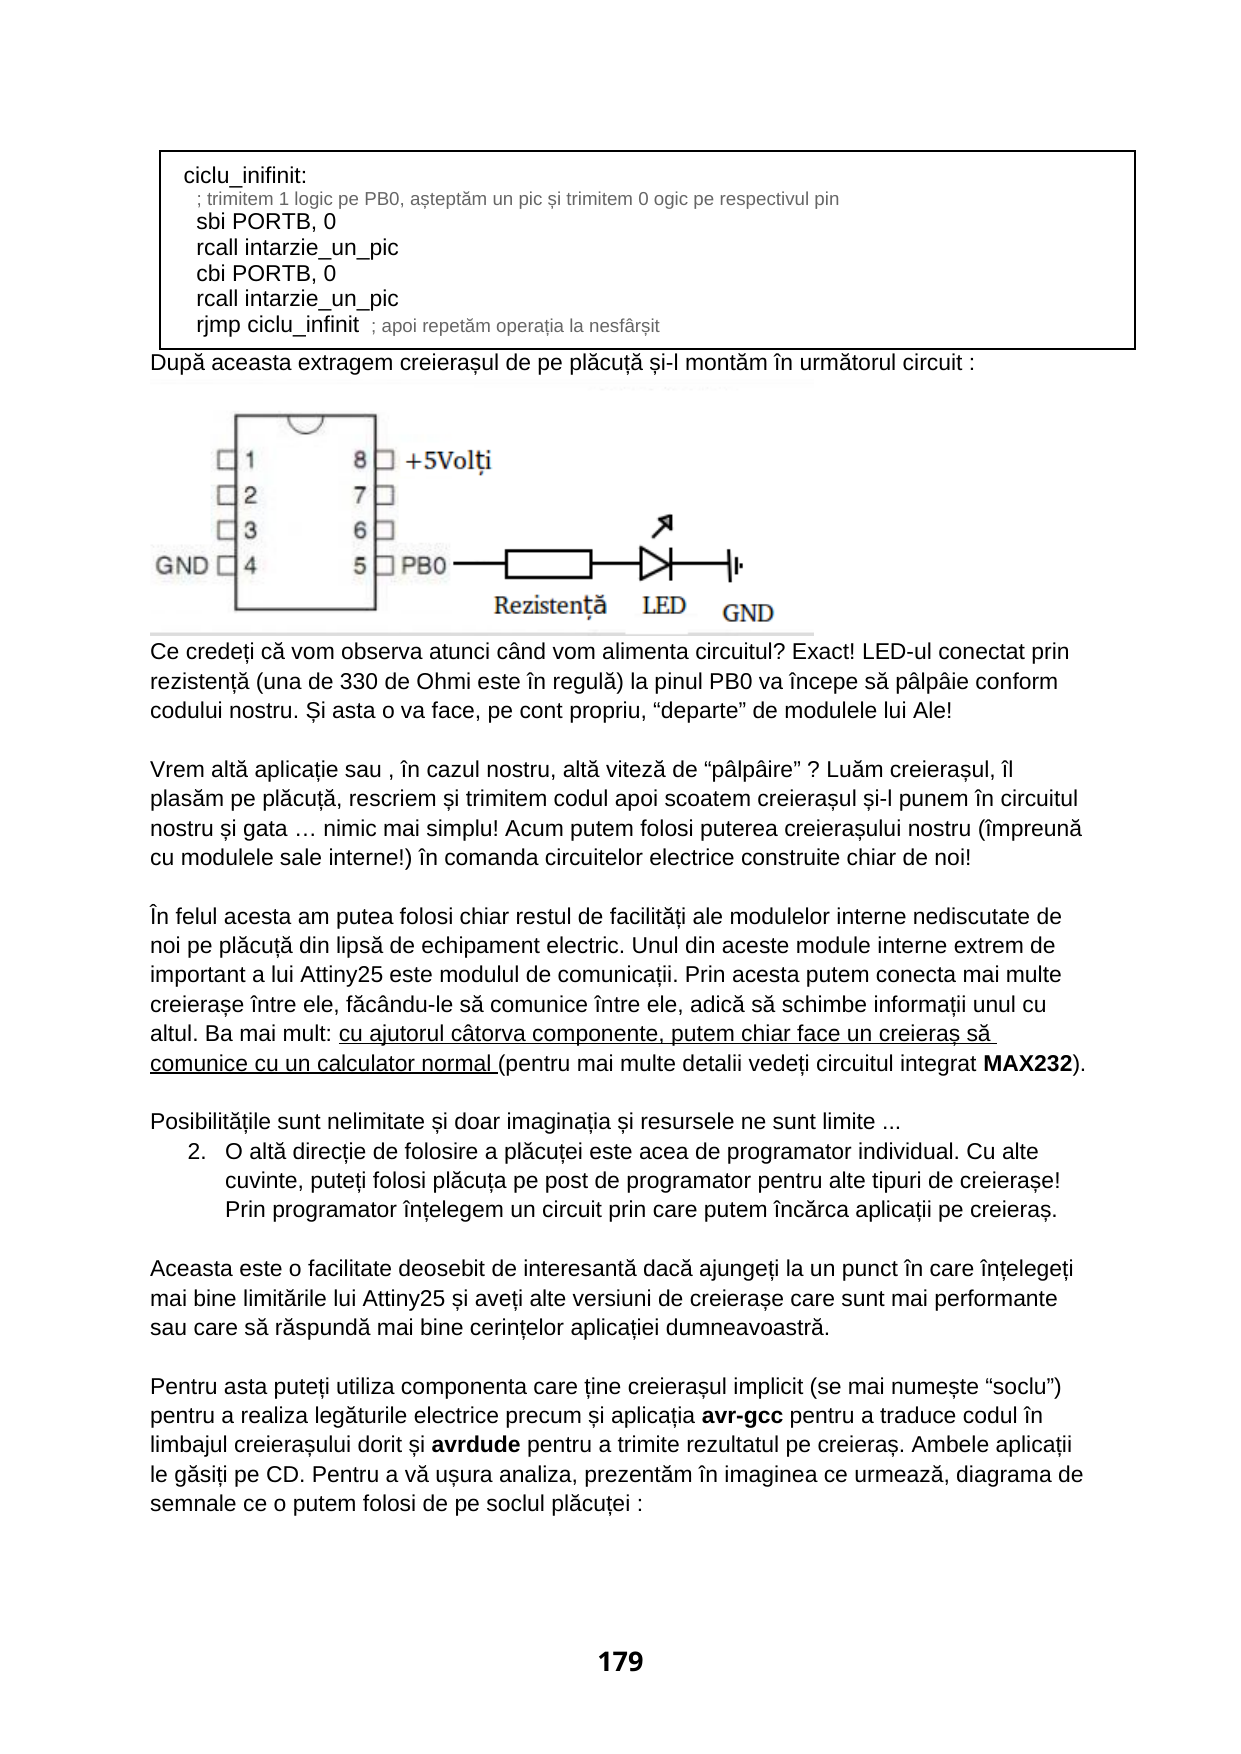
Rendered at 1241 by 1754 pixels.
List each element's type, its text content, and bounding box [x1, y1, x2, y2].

text Pentru asta puteți utiliza componenta care ține creierașul implicit (se mai numește “soclu”) pentru a realiza legăturile electrice precum și aplicația avr-gcc pentru a traduce codul în limbajul creierașului dorit și avrdude pentru a trimite rezultatul pe creieraș. Ambele aplicații le găsiți pe CD. Pentru a vă ușura analiza, prezentăm în imaginea ce urmează, diagrama de semnale ce o putem folosi de pe soclul plăcuței : [150, 1373, 1091, 1517]
text Vrem altă aplicație sau , în cazul nostru, altă viteză de “pâlpâire” ? Luăm creierașul, îl plasăm pe plăcuță, rescriem și trimitem codul apoi scoatem creierașul și-l punem în circuitul nostru și gata … nimic mai simplu! Acum putem folosi puterea creierașului nostru (împreună cu modulele sale interne!) în comanda circuitelor electrice construite chiar de noi! [150, 757, 1091, 870]
picture [150, 379, 814, 636]
text Ce credeți că vom observa atunci când vom alimenta circuitul? Exact! LED-ul conectat prin rezistență (una de 330 de Ohmi este în regulă) la pinul PB0 va începe să pâlpâie conform codului nostru. Și asta o va face, pe cont propriu, “departe” de modulele lui Ale! [150, 639, 1091, 723]
text Aceasta este o facilitate deosebit de interesantă dacă ajungeți la un punct în care înțelegeți mai bine limitările lui Attiny25 și aveți alte versiuni de creierașe care sunt mai performante sau care să răspundă mai bine cerințelor aplicației dumneavoastră. [150, 1256, 1091, 1340]
text Posibilitățile sunt nelimitate și doar imaginația și resursele ne sunt limite ... [150, 1109, 1091, 1135]
text În felul acesta am putea folosi chiar restul de facilități ale modulelor interne nediscutate de noi pe plăcuță din lipsă de echipament electric. Unul din aceste module interne extrem de important a lui Attiny25 este modulul de comunicații. Prin acesta putem conecta mai multe creierașe între ele, făcându-le să comunice între ele, adică să schimbe informații unul cu altul. Ba mai mult: cu ajutorul câtorva componente, putem chiar face un creieraș să comunice cu un calculator normal (pentru mai multe detalii vedeți circuitul integrat MAX232). [150, 903, 1091, 1076]
table_header ciclu_inifinit: ; trimitem 1 logic pe PB0, așteptăm un pic și trimitem 0 ogic pe respectivul pin sbi PORTB, 0 rcall intarzie_un_pic cbi PORTB, 0 rcall intarzie_un_pic rjmp ciclu_infinit ; apoi repetăm operația la nesfârșit [161, 152, 1134, 348]
text După aceasta extragem creierașul de pe plăcuță și-l montăm în următorul circuit : [150, 350, 1091, 375]
list O altă direcție de folosire a plăcuței este acea de programator individual. Cu alte cuvinte, puteți folosi plăcuța pe post de programator pentru alte tipuri de creierașe! Prin programator înțelegem un circuit prin care putem încărca aplicații pe creieraș. [187, 1138, 1091, 1223]
